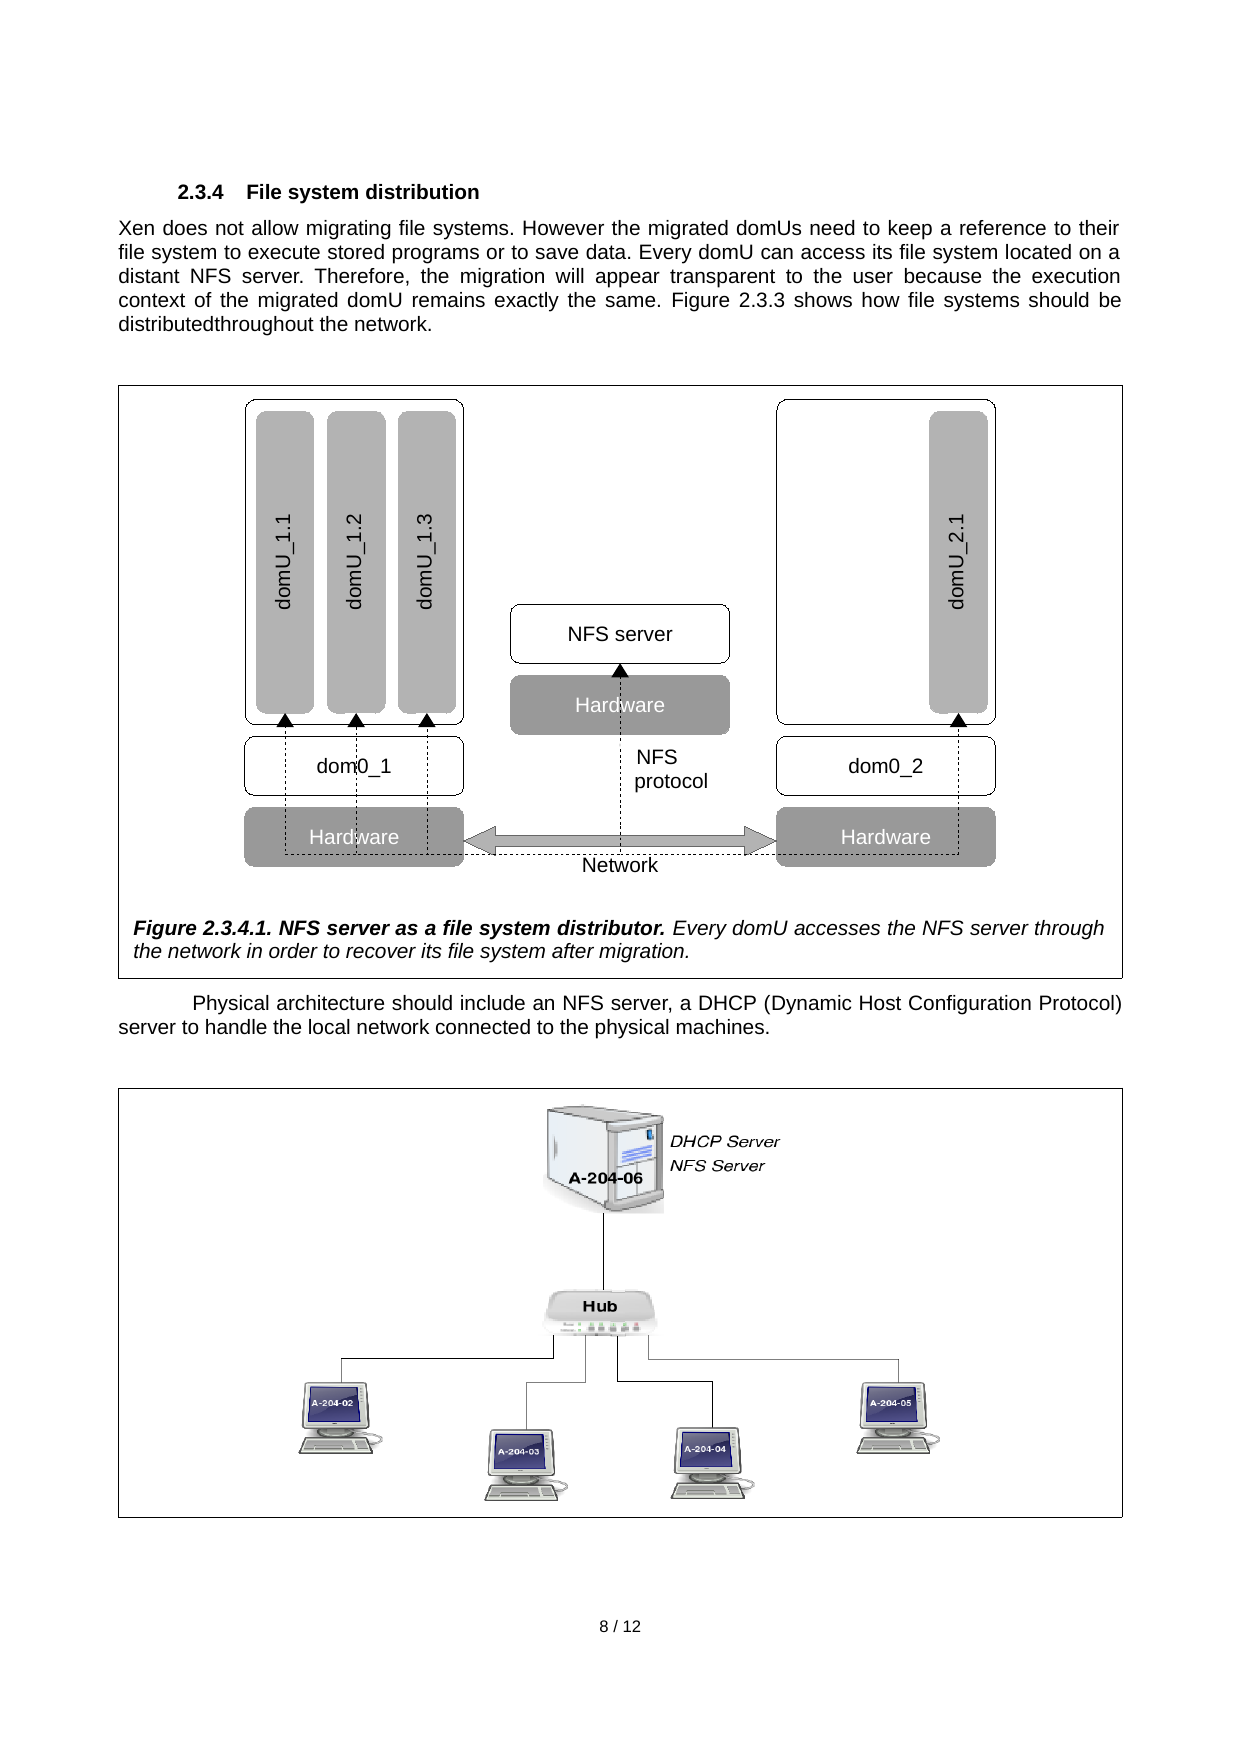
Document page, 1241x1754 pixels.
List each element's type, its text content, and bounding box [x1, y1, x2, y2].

text Physical architecture should include an NFS server, a DHCP (Dynamic Host Configuration Protocol) server to handle the local network connected to the physical machines. [118, 991, 1122, 1038]
picture [298, 1102, 942, 1502]
subtitle File system distribution [177, 179, 1122, 203]
text Figure 2.3.4.1. NFS server as a file system distributor. Every domU accesses the NFS server through the network in order to recover its file system after migration. [119, 900, 1122, 978]
text Xen does not allow migrating file systems. However the migrated domUs need to keep a reference to their file system to execute stored programs or to save data. Every domU can access its file system located on a distant NFS server. Therefore, the migration will appear transparent to the user because the execution context of the migrated domU remains exactly the same. Figure 2.3.3 shows how file systems should be distributedthroughout the network. [118, 216, 1122, 336]
